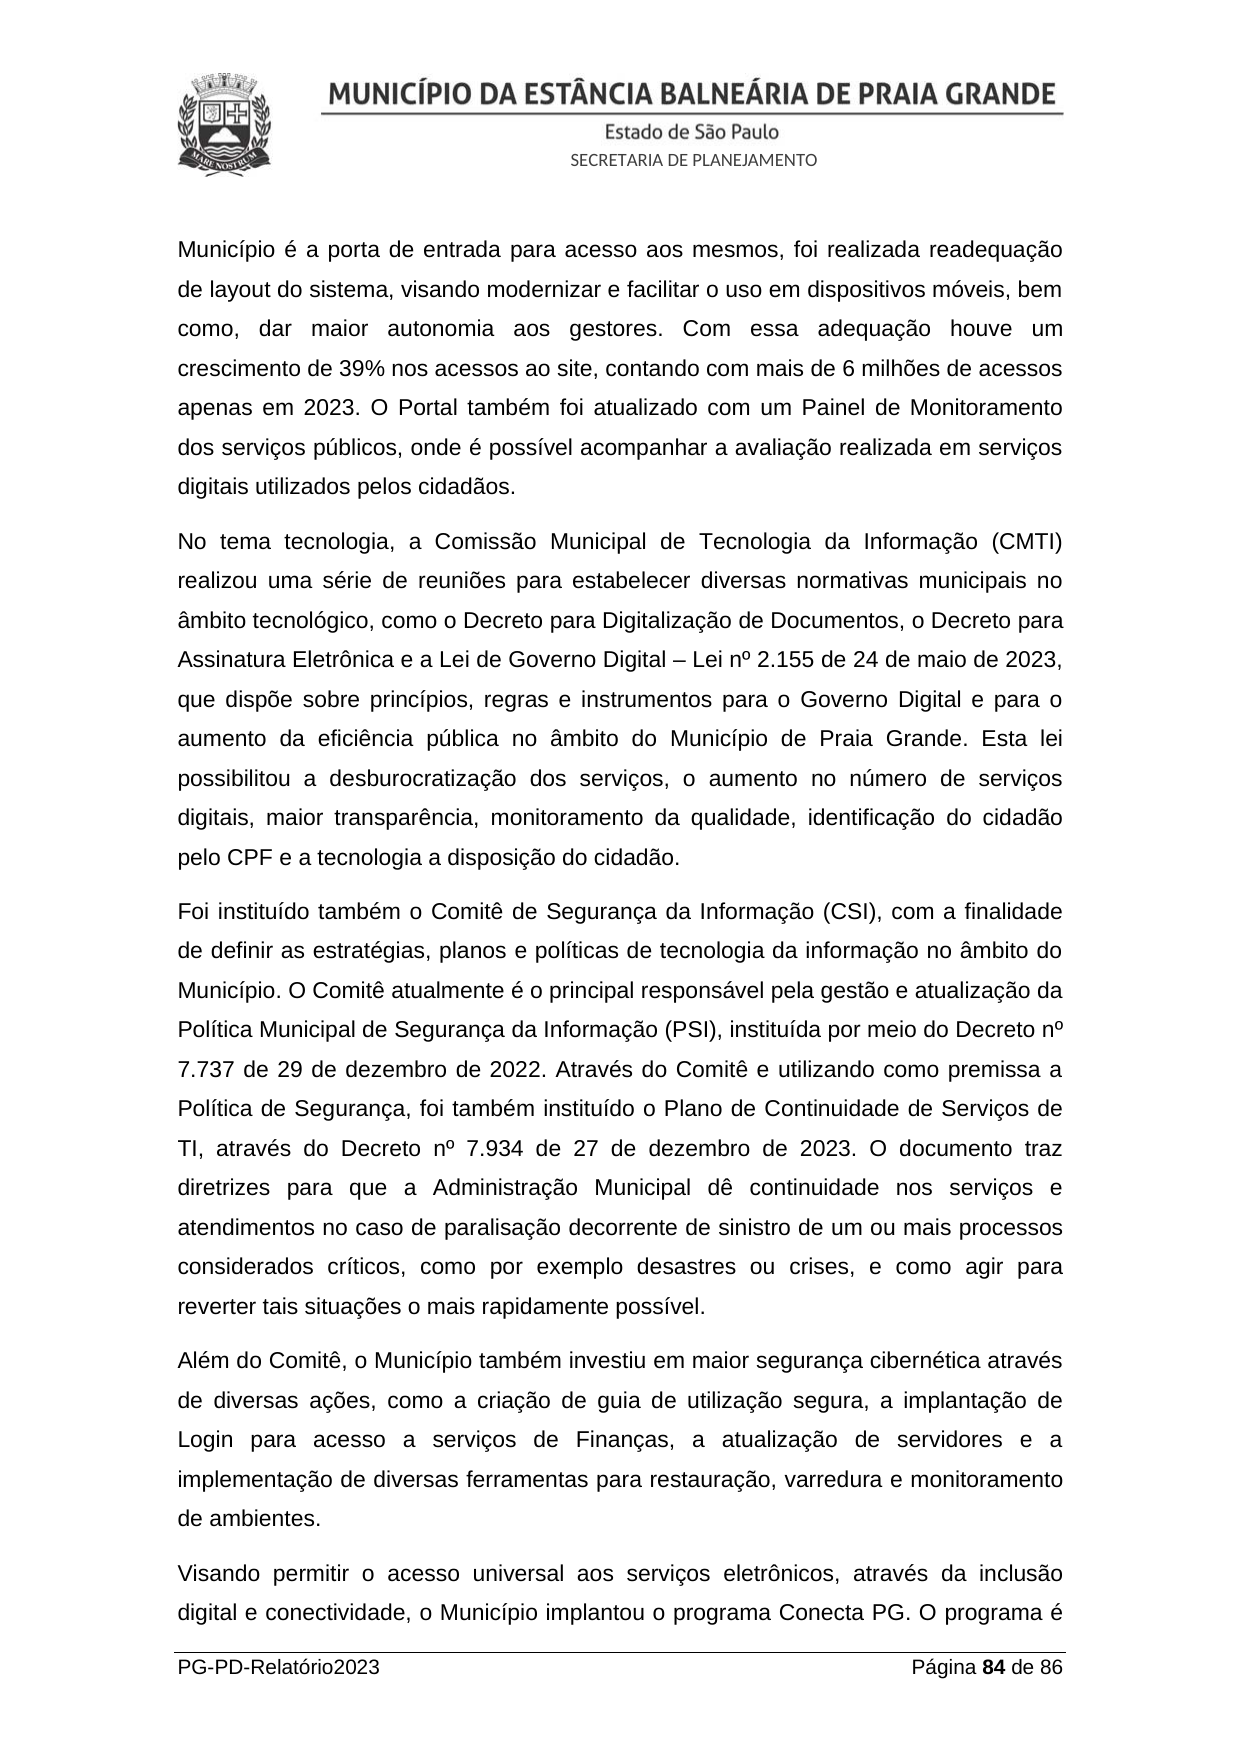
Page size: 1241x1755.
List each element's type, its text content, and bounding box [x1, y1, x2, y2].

text Além do Comitê, o Município também investiu em maior segurança cibernética através de diversas ações, como a criação de guia de utilização segura, a implantação de Login para acesso a serviços de Finanças, a atualização de servidores e a implementação de diversas ferramentas para restauração, varredura e monitoramento de ambientes. [177, 1347, 1063, 1531]
text Foi instituído também o Comitê de Segurança da Informação (CSI), com a finalidade de definir as estratégias, planos e políticas de tecnologia da informação no âmbito do Município. O Comitê atualmente é o principal responsável pela gestão e atualização da Política Municipal de Segurança da Informação (PSI), instituída por meio do Decreto nº 7.737 de 29 de dezembro de 2022. Através do Comitê e utilizando como premissa a Política de Segurança, foi também instituído o Plano de Continuidade de Serviços de TI, através do Decreto nº 7.934 de 27 de dezembro de 2023. O documento traz diretrizes para que a Administração Municipal dê continuidade nos serviços e atendimentos no caso de paralisação decorrente de sinistro de um ou mais processos considerados críticos, como por exemplo desastres ou crises, e como agir para reverter tais situações o mais rapidamente possível. [177, 898, 1063, 1319]
text No tema tecnologia, a Comissão Municipal de Tecnologia da Informação (CMTI) realizou uma série de reuniões para estabelecer diversas normativas municipais no âmbito tecnológico, como o Decreto para Digitalização de Documentos, o Decreto para Assinatura Eletrônica e a Lei de Governo Digital – Lei nº 2.155 de 24 de maio de 2023, que dispõe sobre princípios, regras e instrumentos para o Governo Digital e para o aumento da eficiência pública no âmbito do Município de Praia Grande. Esta lei possibilitou a desburocratização dos serviços, o aumento no número de serviços digitais, maior transparência, monitoramento da qualidade, identificação do cidadão pelo CPF e a tecnologia a disposição do cidadão. [177, 528, 1063, 870]
text Visando permitir o acesso universal aos serviços eletrônicos, através da inclusão digital e conectividade, o Município implantou o programa Conecta PG. O programa é [177, 1559, 1063, 1625]
text Município é a porta de entrada para acesso aos mesmos, foi realizada readequação de layout do sistema, visando modernizar e facilitar o uso em dispositivos móveis, bem como, dar maior autonomia aos gestores. Com essa adequação houve um crescimento de 39% nos acessos ao site, contando com mais de 6 milhões de acessos apenas em 2023. O Portal também foi atualizado com um Painel de Monitoramento dos serviços públicos, onde é possível acompanhar a avaliação realizada em serviços digitais utilizados pelos cidadãos. [177, 236, 1063, 499]
